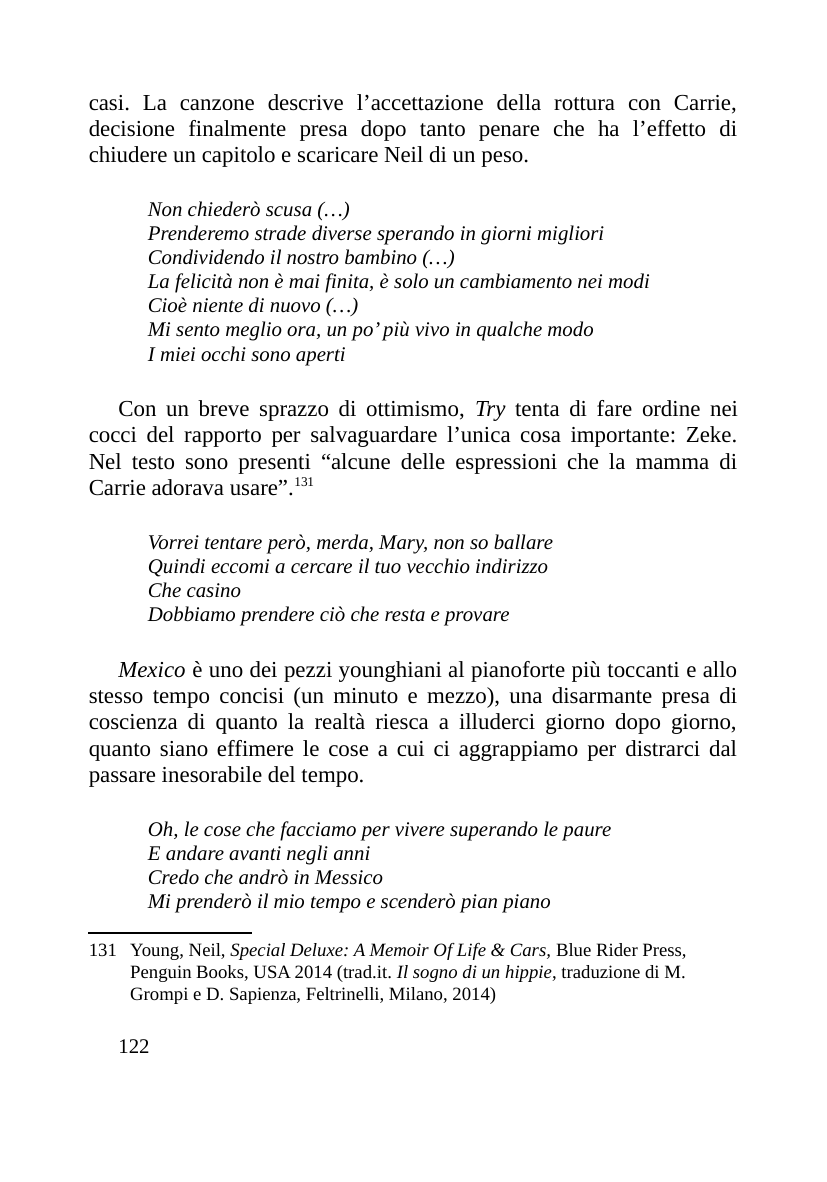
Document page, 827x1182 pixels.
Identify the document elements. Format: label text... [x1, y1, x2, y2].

text Young, Neil, Special Deluxe: A Memoir Of Life & Cars, Blue Rider Press, Penguin Books, USA 2014 (trad.it. Il sogno di un hippie, traduzione di M. Grompi e D. Sapienza, Feltrinelli, Milano, 2014) [88, 939, 738, 1004]
text Oh, le cose che facciamo per vivere superando le paure [88, 817, 738, 841]
text Non chiederò scusa (…) [88, 197, 738, 221]
text Che casino [88, 578, 738, 602]
text Quindi eccomi a cercare il tuo vecchio indirizzo [88, 554, 738, 578]
text Credo che andrò in Messico [88, 865, 738, 889]
text Prenderemo strade diverse sperando in giorni migliori [88, 221, 738, 245]
text La felicità non è mai finita, è solo un cambiamento nei modi [88, 269, 738, 293]
text Vorrei tentare però, merda, Mary, non so ballare [88, 530, 738, 554]
text Mi prenderò il mio tempo e scenderò pian piano [88, 889, 738, 913]
text Mexico è uno dei pezzi younghiani al pianoforte più toccanti e allo stesso tempo concisi (un minuto e mezzo), una disarmante presa di coscienza di quanto la realtà riesca a illuderci giorno dopo giorno, quanto siano effimere le cose a cui ci aggrappiamo per distrarci dal passare inesorabile del tempo. [88, 656, 738, 787]
text Cioè niente di nuovo (…) [88, 293, 738, 317]
text Mi sento meglio ora, un po’ più vivo in qualche modo [88, 317, 738, 341]
text Con un breve sprazzo di ottimismo, Try tenta di fare ordine nei cocci del rapporto per salvaguardare l’unica cosa importante: Zeke. Nel testo sono presenti “alcune delle espressioni che la mamma di Carrie adorava usare”. [88, 395, 738, 500]
text Condividendo il nostro bambino (…) [88, 245, 738, 269]
text E andare avanti negli anni [88, 841, 738, 865]
text I miei occhi sono aperti [88, 341, 738, 366]
text Dobbiamo prendere ciò che resta e provare [88, 602, 738, 626]
text casi. La canzone descrive l’accettazione della rottura con Carrie, decisione finalmente presa dopo tanto penare che ha l’effetto di chiudere un capitolo e scaricare Neil di un peso. [88, 88, 738, 168]
